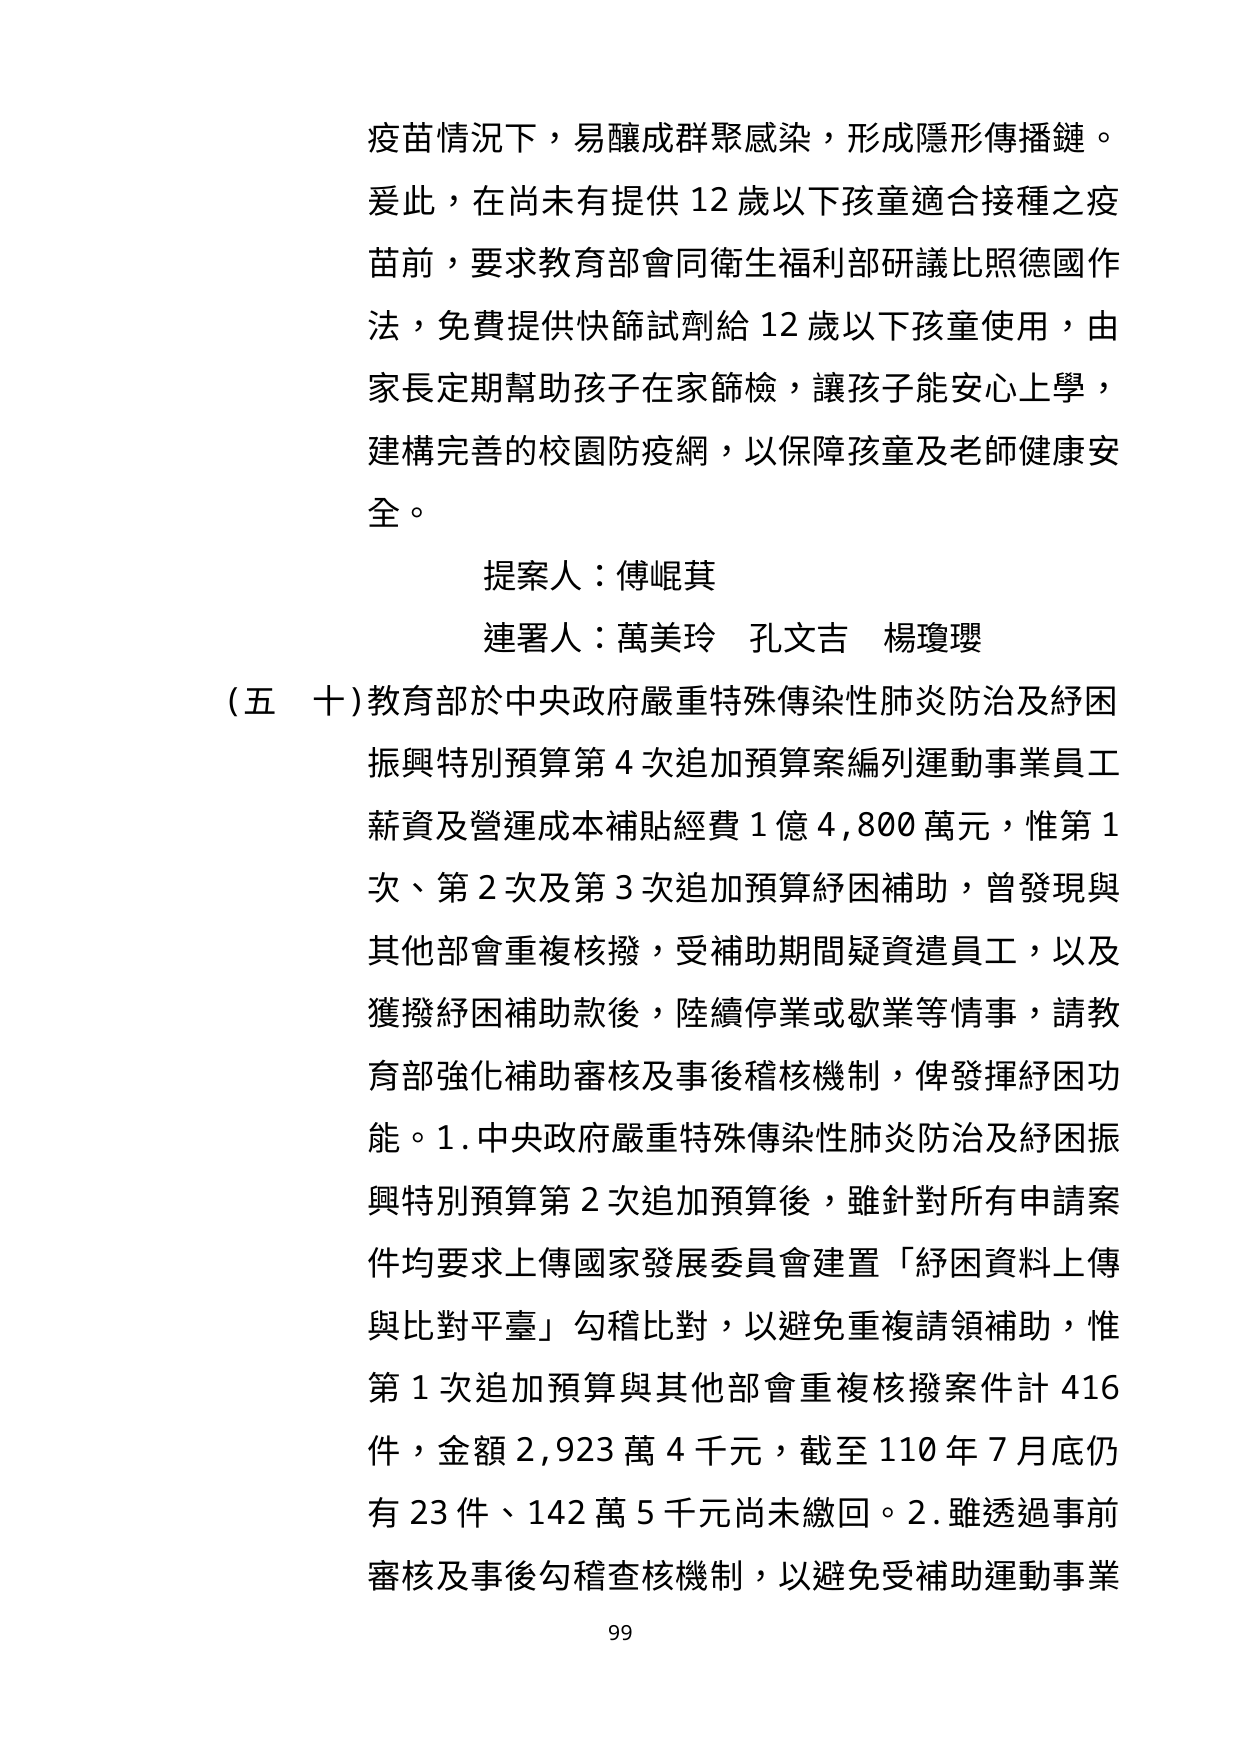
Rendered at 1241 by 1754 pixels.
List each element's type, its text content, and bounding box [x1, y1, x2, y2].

text 連署人：萬美玲 孔文吉 楊瓊瓔 [483, 594, 1120, 657]
text 疫苗情況下，易釀成群聚感染，形成隱形傳播鏈。爰此，在尚未有提供12歲以下孩童適合接種之疫苗前，要求教育部會同衛生福利部研議比照德國作法，免費提供快篩試劑給12歲以下孩童使用，由家長定期幫助孩子在家篩檢，讓孩子能安心上學，建構完善的校園防疫網，以保障孩童及老師健康安全。 [223, 94, 1120, 532]
text 提案人：傅崐萁 [483, 532, 1120, 594]
text (五 十)教育部於中央政府嚴重特殊傳染性肺炎防治及紓困振興特別預算第4次追加預算案編列運動事業員工薪資及營運成本補貼經費1億4,800萬元，惟第1次、第2次及第3次追加預算紓困補助，曾發現與其他部會重複核撥，受補助期間疑資遣員工，以及獲撥紓困補助款後，陸續停業或歇業等情事，請教育部強化補助審核及事後稽核機制，俾發揮紓困功能。1.中央政府嚴重特殊傳染性肺炎防治及紓困振興特別預算第2次追加預算後，雖針對所有申請案件均要求上傳國家發展委員會建置「紓困資料上傳與比對平臺」勾稽比對，以避免重複請領補助，惟第1次追加預算與其他部會重複核撥案件計416件，金額2,923萬4千元，截至110年7月底仍有23件、142萬5千元尚未繳回。2.雖透過事前審核及事後勾稽查核機制，以避免受補助運動事業 [223, 657, 1120, 1594]
